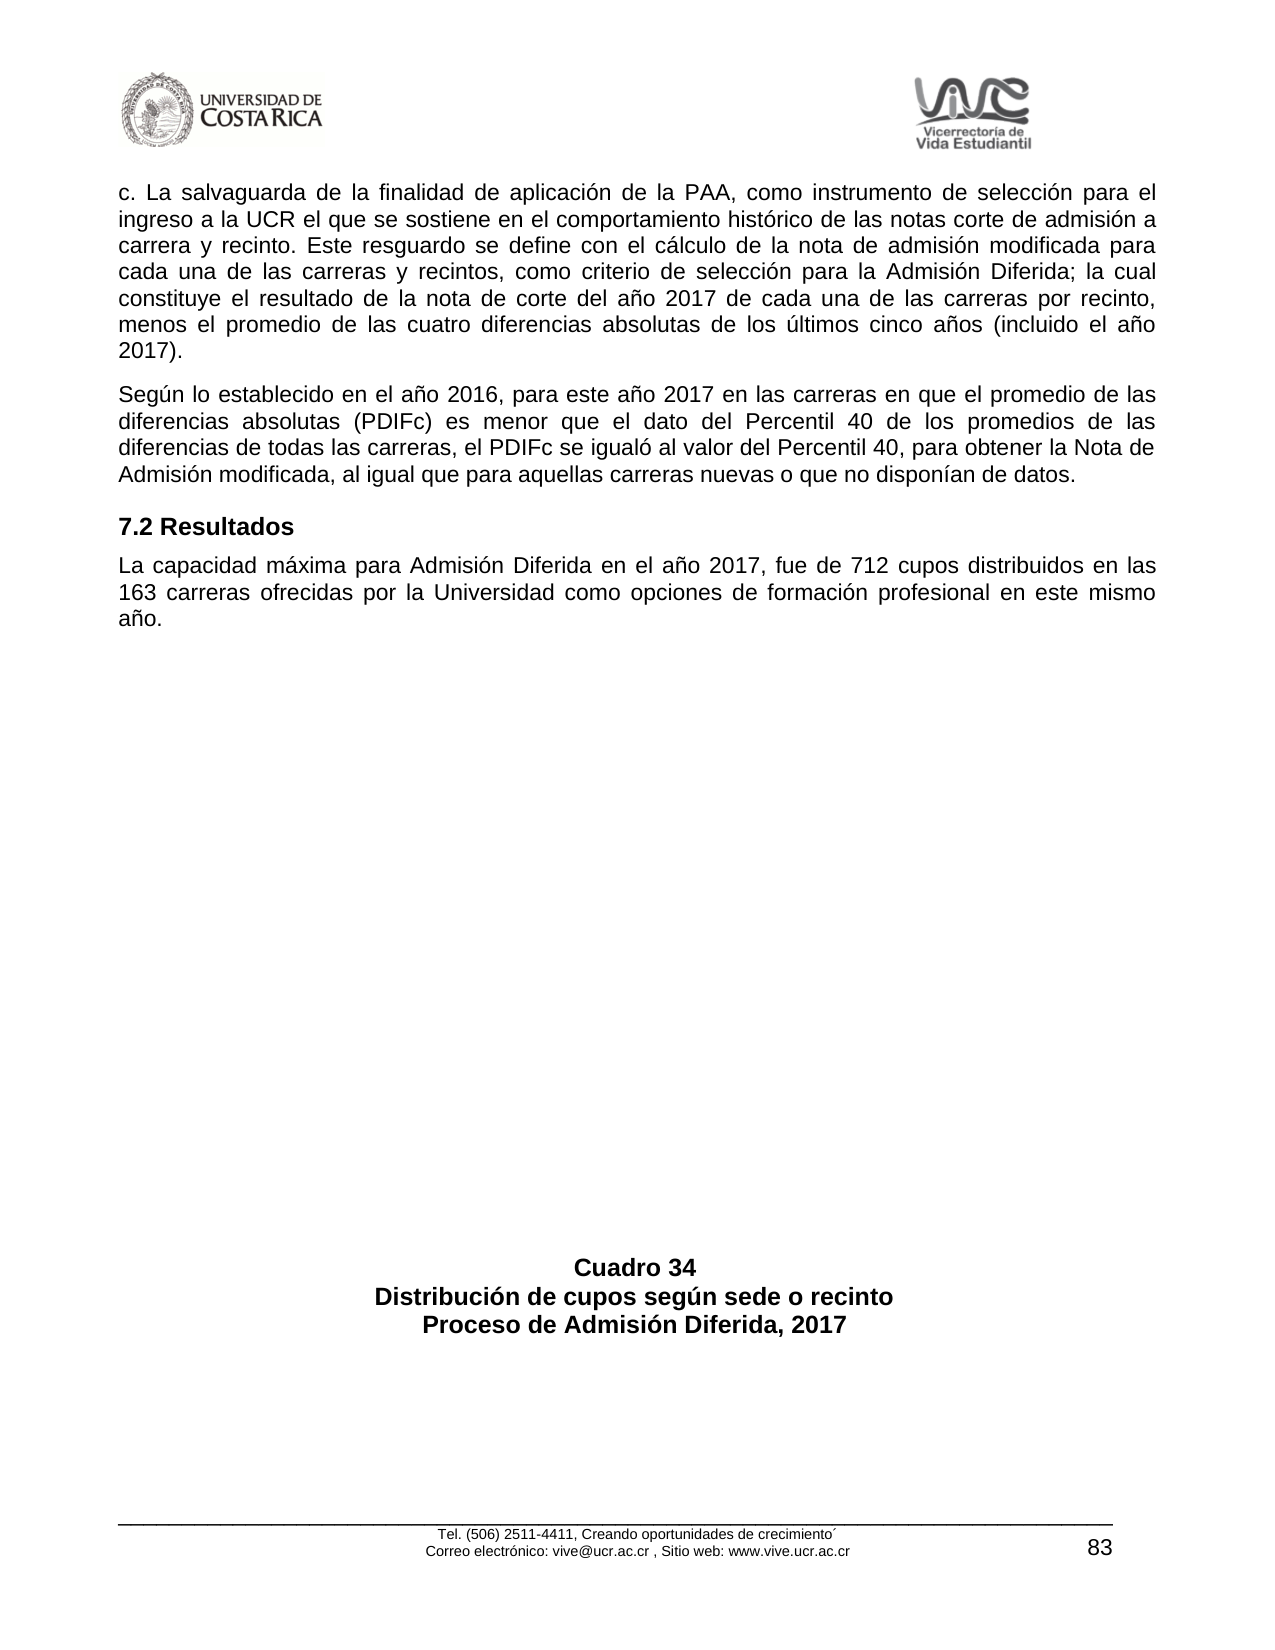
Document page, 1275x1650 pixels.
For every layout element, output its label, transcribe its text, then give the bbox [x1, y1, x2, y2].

text Proceso de Admisión Diferida, 2017 [112, 1310, 1157, 1339]
text c. La salvaguarda de la finalidad de aplicación de la PAA, como instrumento de selección para el ingreso a la UCR el que se sostiene en el comportamiento histórico de las notas corte de admisión a carrera y recinto. Este resguardo se define con el cálculo de la nota de admisión modificada para cada una de las carreras y recintos, como criterio de selección para la Admisión Diferida; la cual constituye el resultado de la nota de corte del año 2017 de cada una de las carreras por recinto, menos el promedio de las cuatro diferencias absolutas de los últimos cinco años (incluido el año 2017). [118, 179, 1157, 364]
subtitle 7.2 Resultados [118, 512, 1157, 541]
text Cuadro 34 Distribución de cupos según sede o recinto [112, 1253, 1157, 1310]
text Según lo establecido en el año 2016, para este año 2017 en las carreras en que el promedio de las diferencias absolutas (PDIFc) es menor que el dato del Percentil 40 de los promedios de las diferencias de todas las carreras, el PDIFc se igualó al valor del Percentil 40, para obtener la Nota de Admisión modificada, al igual que para aquellas carreras nuevas o que no disponían de datos. [118, 381, 1157, 487]
text La capacidad máxima para Admisión Diferida en el año 2017, fue de 712 cupos distribuidos en las 163 carreras ofrecidas por la Universidad como opciones de formación profesional en este mismo año. [118, 552, 1157, 631]
